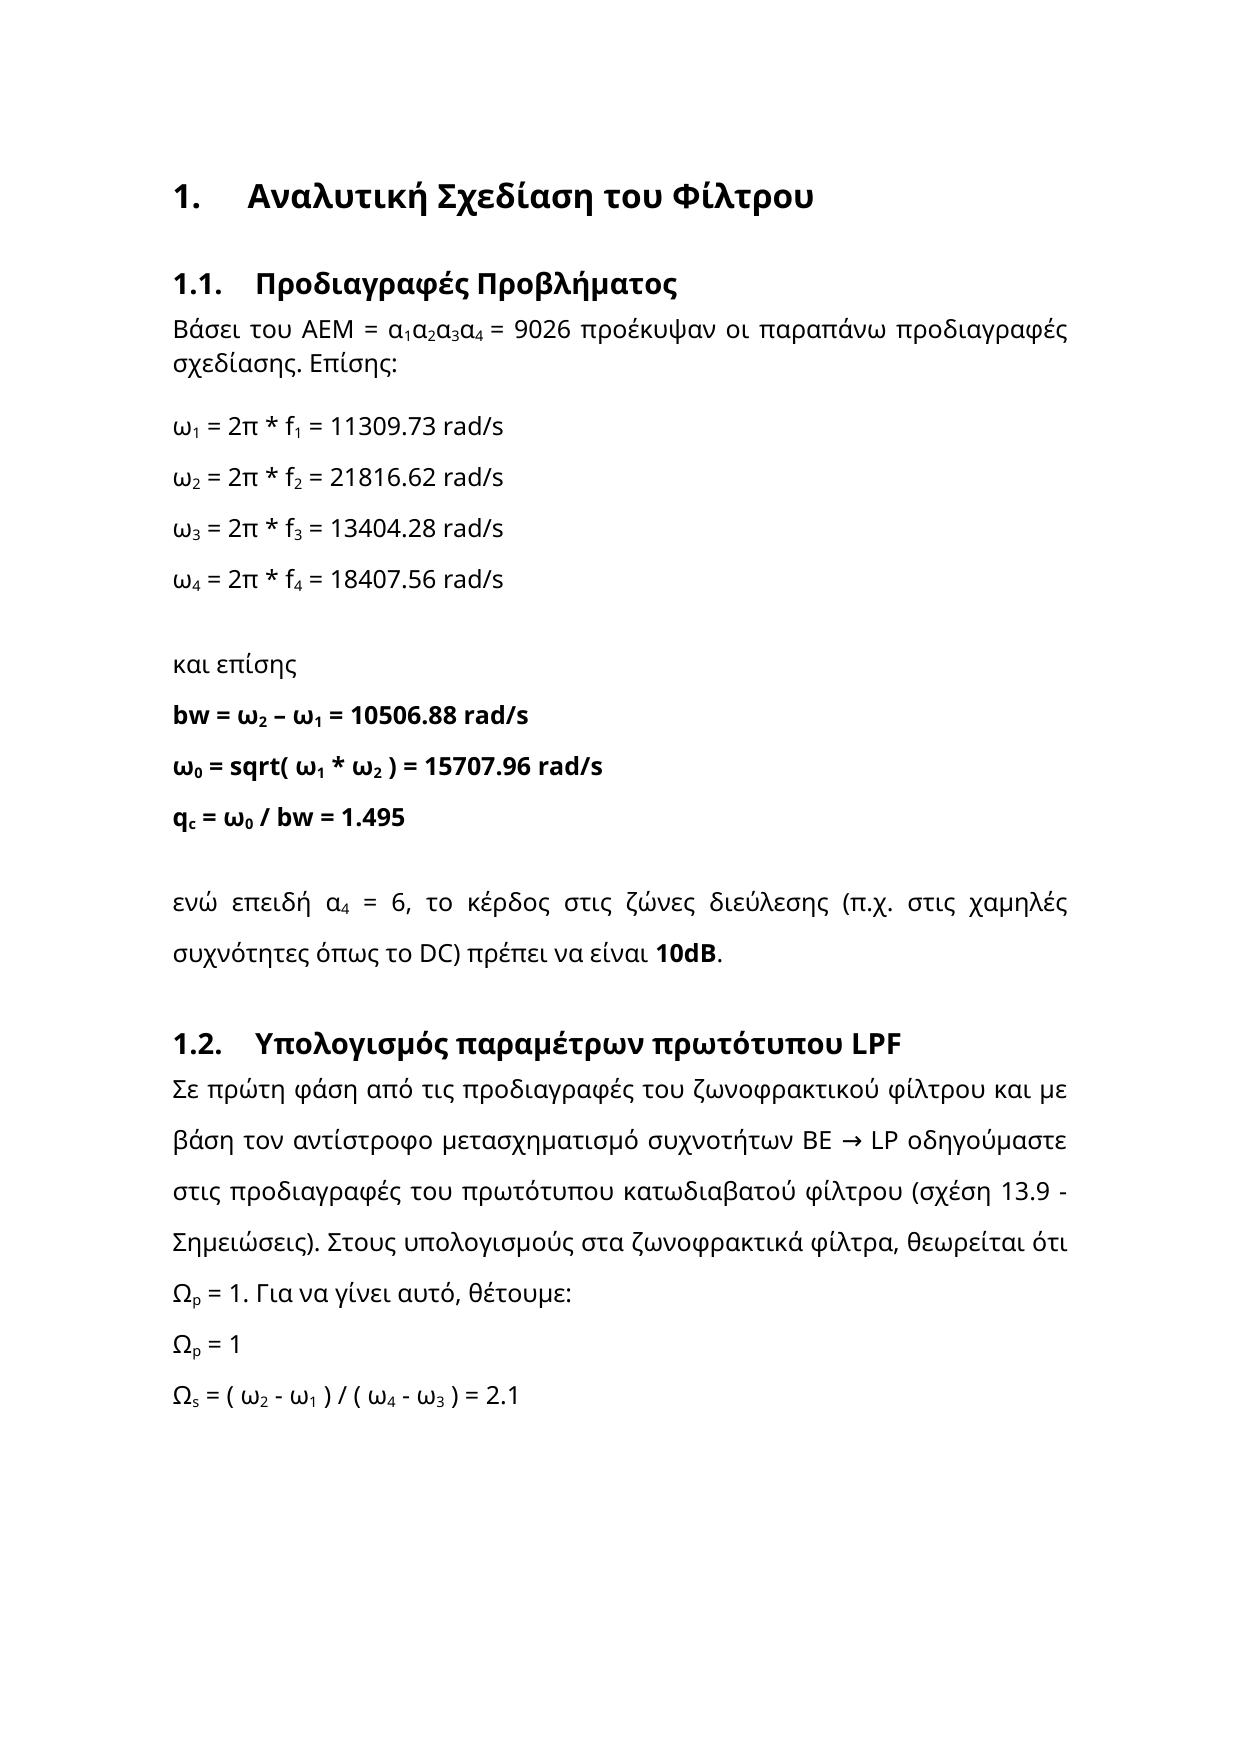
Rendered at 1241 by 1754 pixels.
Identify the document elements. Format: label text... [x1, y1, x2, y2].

text bw = ω2 – ω1 = 10506.88 rad/s [172, 698, 1068, 732]
subtitle Υπολογισμός παραμέτρων πρωτότυπου LPF [172, 1023, 1068, 1063]
text ενώ επειδή α4 = 6, το κέρδος στις ζώνες διεύλεσης (π.χ. στις χαμηλές συχνότητες όπως το DC) πρέπει να είναι 10dB. [172, 885, 1068, 970]
text Ωp = 1 [172, 1327, 1068, 1361]
subtitle Προδιαγραφές Προβλήματος [172, 263, 1068, 303]
text Βάσει του ΑΕΜ = α1α2α3α4 = 9026 προέκυψαν οι παραπάνω προδιαγραφές σχεδίασης. Επίσης: [172, 312, 1068, 380]
text Σε πρώτη φάση από τις προδιαγραφές του ζωνοφρακτικού φίλτρου και µε βάση τον αντίστροφο µετασχηµατισµό συχνοτήτων BE → LP οδηγούµαστε στις προδιαγραφές του πρωτότυπου κατωδιαβατού φίλτρου (σχέση 13.9 - Σημειώσεις). Στους υπολογισμούς στα ζωνοφρακτικά φίλτρα, θεωρείται ότι Ωp = 1. Για να γίνει αυτό, θέτουμε: [172, 1072, 1068, 1310]
text ω1 = 2π * f1 = 11309.73 rad/s [172, 408, 1068, 442]
subtitle Αναλυτική Σχεδίαση του Φίλτρου [172, 172, 1068, 218]
text ω3 = 2π * f3 = 13404.28 rad/s [172, 511, 1068, 544]
text Ωs = ( ω2 - ω1 ) / ( ω4 - ω3 ) = 2.1 [172, 1378, 1068, 1412]
text ω4 = 2π * f4 = 18407.56 rad/s [172, 562, 1068, 596]
text ω2 = 2π * f2 = 21816.62 rad/s [172, 459, 1068, 493]
text και επίσης [172, 647, 1068, 681]
text qc = ω0 / bw = 1.495 [172, 800, 1068, 834]
text ω0 = sqrt( ω1 * ω2 ) = 15707.96 rad/s [172, 749, 1068, 783]
